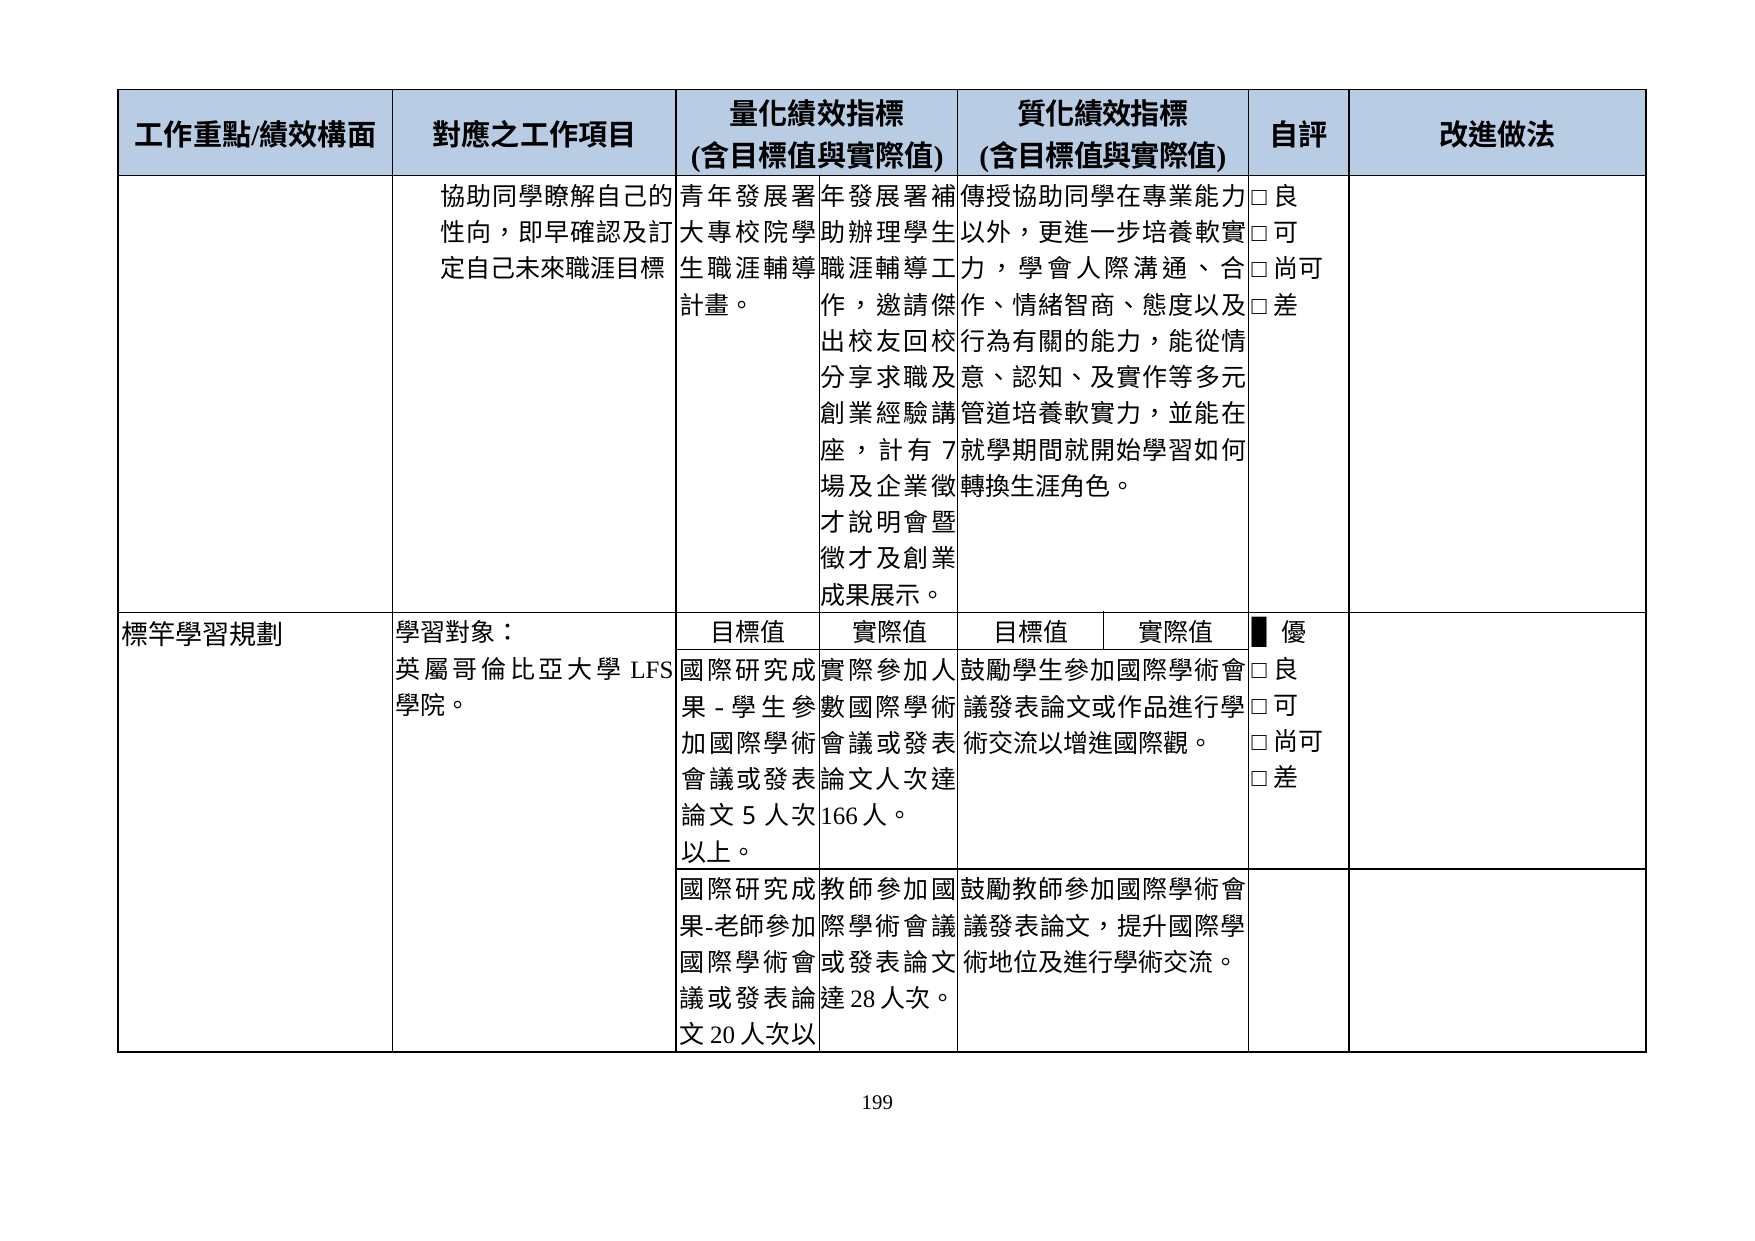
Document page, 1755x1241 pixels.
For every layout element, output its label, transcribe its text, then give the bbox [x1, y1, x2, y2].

table_cell 學習對象： 英屬哥倫比亞大學LFS學院。 [393, 613, 675, 1051]
table_header 改進做法 [1350, 90, 1645, 175]
table_cell □ 良 □ 可 □ 尚可 □ 差 [1249, 176, 1348, 611]
table_header 量化績效指標 (含目標值與實際值) [677, 90, 957, 175]
table_cell [1350, 176, 1645, 611]
table_cell 實際參加人數國際學術會議或發表論文人次達166人。 [820, 650, 957, 868]
table_cell 青年發展署大專校院學生職涯輔導計畫。 [677, 176, 819, 611]
table_cell 年發展署補助辦理學生職涯輔導工作，邀請傑出校友回校分享求職及創業經驗講座，計有7場及企業徵才說明會暨徵才及創業成果展示。 [820, 176, 957, 611]
table_cell 目標值 [958, 613, 1103, 649]
table_cell 鼓勵教師參加國際學術會議發表論文，提升國際學術地位及進行學術交流。 [958, 870, 1248, 1051]
table_cell [119, 176, 392, 611]
table_cell 標竿學習規劃 [119, 613, 392, 1051]
table_cell 鼓勵學生參加國際學術會議發表論文或作品進行學術交流以增進國際觀。 [958, 650, 1248, 868]
table_cell [1350, 613, 1645, 868]
table_cell 傳授協助同學在專業能力以外，更進一步培養軟實力，學會人際溝通、合作、情緒智商、態度以及行為有關的能力，能從情意、認知、及實作等多元管道培養軟實力，並能在就學期間就開始學習如何轉換生涯角色。 [958, 176, 1248, 611]
table_cell 教師參加國際學術會議或發表論文達28人次。 [820, 870, 957, 1051]
table_header 自評 [1249, 90, 1348, 175]
table_cell █ 優 □ 良 □ 可 □ 尚可 □ 差 [1249, 613, 1348, 868]
table_cell 目標值 [677, 613, 819, 649]
table_header 質化績效指標 (含目標值與實際值) [958, 90, 1248, 175]
table_cell [1350, 870, 1645, 1051]
table_header 工作重點/績效構面 [119, 90, 392, 175]
table_cell 國際研究成果-學生參加國際學術會議或發表論文5人次以上。 [677, 650, 819, 868]
table_cell 實際值 [820, 613, 957, 649]
table_cell 協助同學瞭解自己的性向，即早確認及訂定自己未來職涯目標 [393, 176, 675, 611]
table_cell 實際值 [1104, 613, 1248, 649]
table_cell 國際研究成果-老師參加國際學術會議或發表論文20人次以 [677, 870, 819, 1051]
table_cell [1249, 870, 1348, 1051]
table_header 對應之工作項目 [393, 90, 675, 175]
